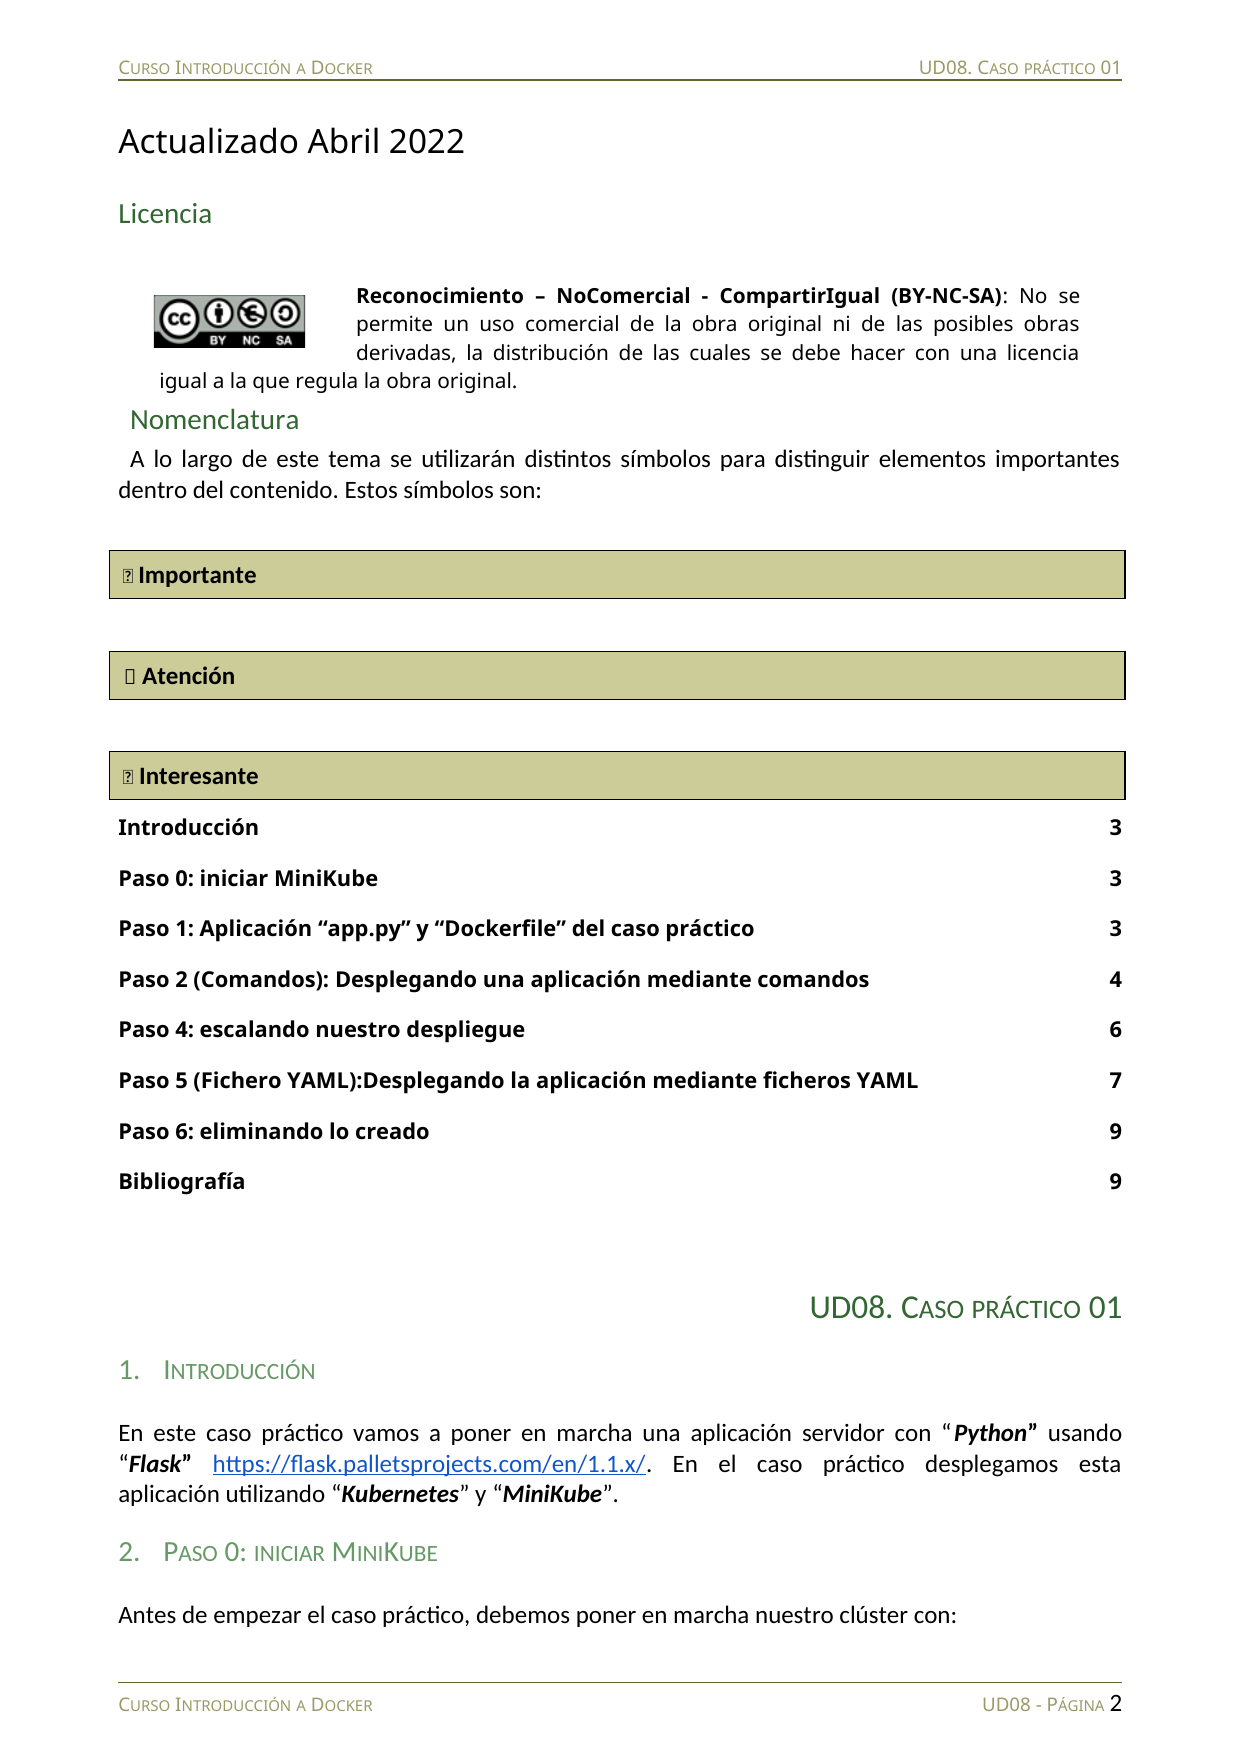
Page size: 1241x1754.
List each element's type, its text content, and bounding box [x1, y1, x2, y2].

text Paso 1: Aplicación “app.py” y “Dockerfile” del caso práctico 3 [118, 913, 1122, 943]
text A lo largo de este tema se utilizarán distintos símbolos para distinguir elementos importantes dentro del contenido. Estos símbolos son: [118, 443, 1122, 504]
text 📖 Importante [110, 551, 1124, 598]
text Paso 4: escalando nuestro despliegue 6 [118, 1014, 1122, 1044]
text Introducción 3 [118, 812, 1122, 842]
subtitle Introducción [118, 1351, 1122, 1387]
text Actualizado Abril 2022 [118, 118, 1122, 163]
text UD08. Caso práctico 01 [118, 1286, 1122, 1327]
text Nomenclatura [118, 401, 1122, 437]
text Licencia [118, 196, 1122, 231]
text Paso 5 (Fichero YAML):Desplegando la aplicación mediante ficheros YAML 7 [118, 1065, 1122, 1095]
text Reconocimiento – NoComercial - CompartirIgual (BY-NC-SA): No se permite un uso comercial de la obra original ni de las posibles obras derivadas, la distribución de las cuales se debe hacer con una licencia igual a la que regula la obra original. [159, 281, 1080, 395]
text En este caso práctico vamos a poner en marcha una aplicación servidor con “Python” usando “Flask” https://flask.palletsprojects.com/en/1.1.x/. En el caso práctico desplegamos esta aplicación utilizando “Kubernetes” y “MiniKube”. [118, 1417, 1122, 1509]
text ❕ Atención [110, 652, 1124, 699]
text Paso 0: iniciar MiniKube 3 [118, 863, 1122, 892]
text Paso 6: eliminando lo creado 9 [118, 1116, 1122, 1146]
text 💬 Interesante [110, 752, 1124, 799]
text Antes de empezar el caso práctico, debemos poner en marcha nuestro clúster con: [118, 1599, 1122, 1630]
text Bibliografía 9 [118, 1166, 1122, 1196]
subtitle Paso 0: iniciar MiniKube [118, 1533, 1122, 1569]
text Paso 2 (Comandos): Desplegando una aplicación mediante comandos 4 [118, 964, 1122, 994]
picture [153, 295, 306, 348]
